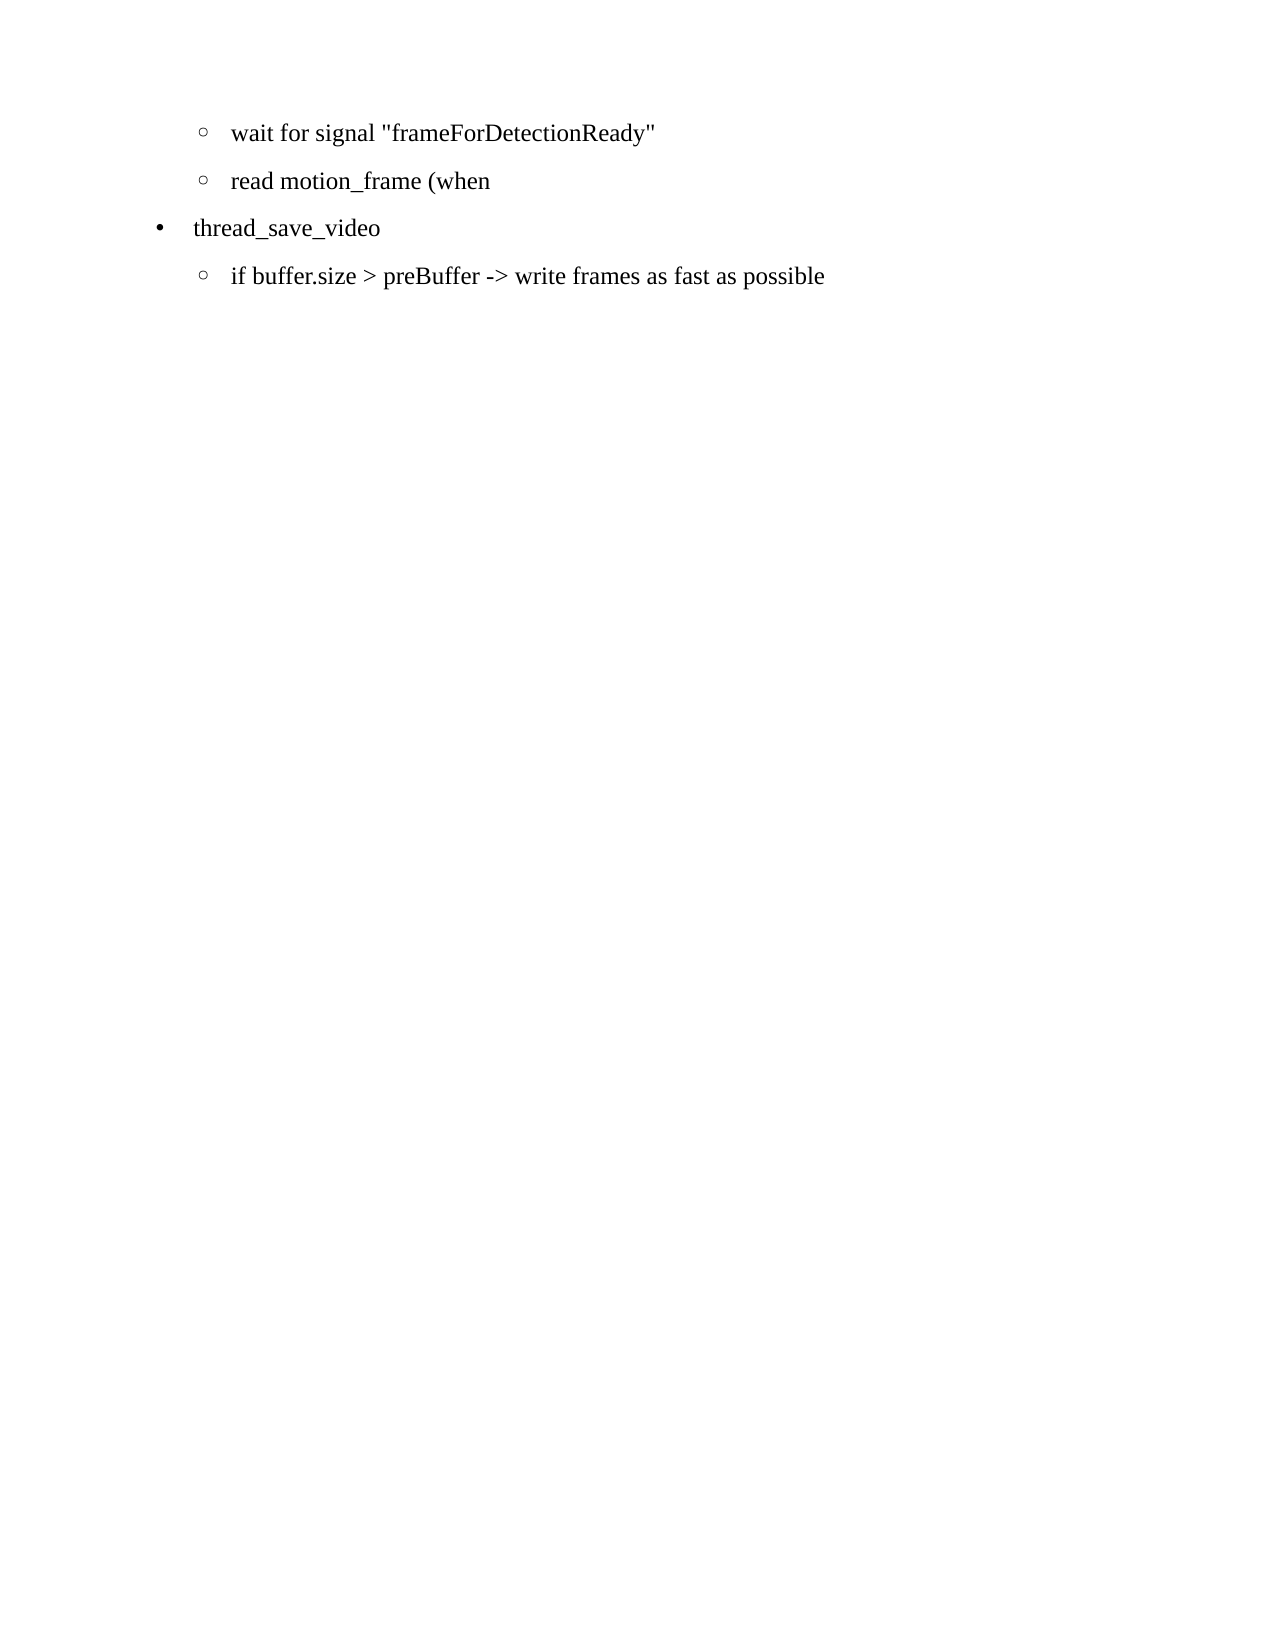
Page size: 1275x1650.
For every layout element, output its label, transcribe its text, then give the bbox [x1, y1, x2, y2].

list read motion_frame (when [193, 166, 1157, 194]
list wait for signal "frameForDetectionReady" [193, 118, 1157, 147]
list thread_save_video [156, 213, 1157, 242]
list if buffer.size > preBuffer -> write frames as fast as possible [193, 261, 1157, 290]
